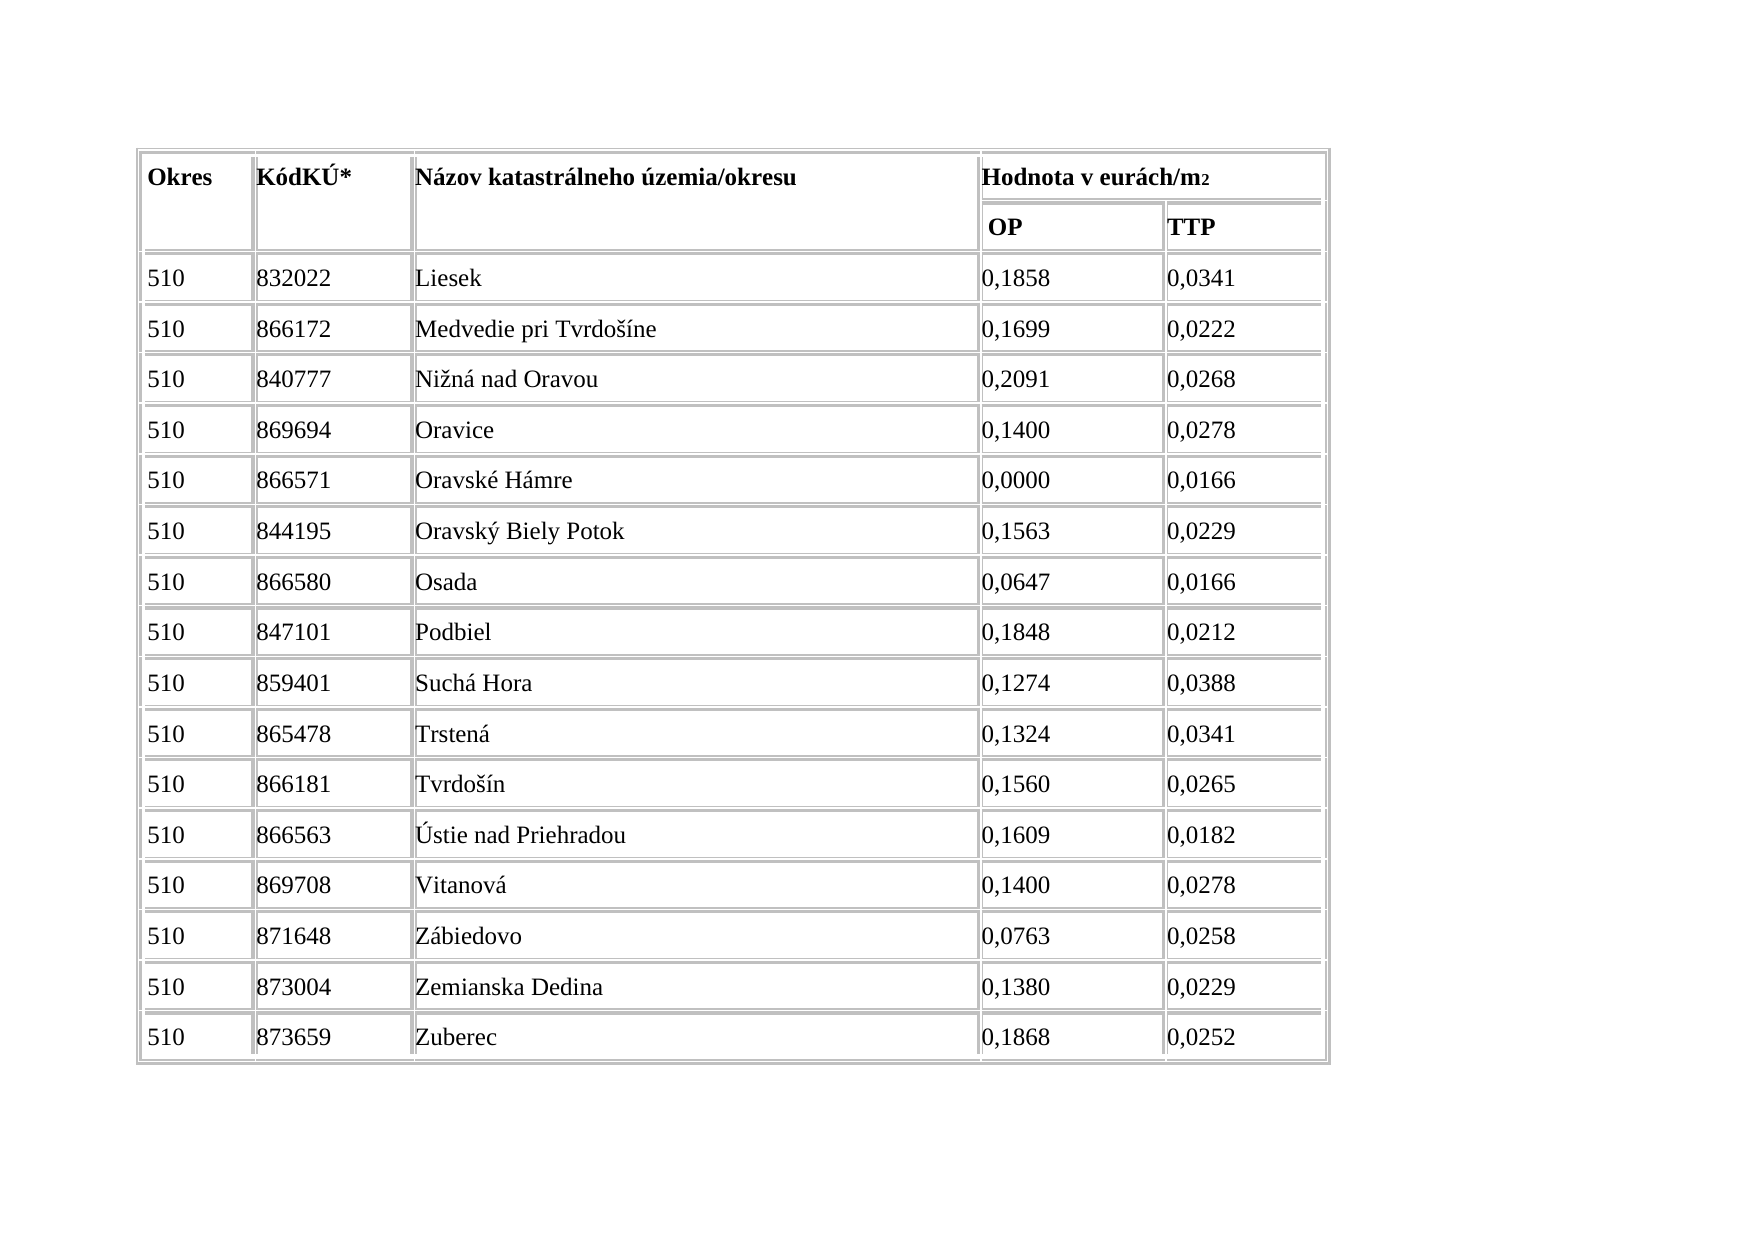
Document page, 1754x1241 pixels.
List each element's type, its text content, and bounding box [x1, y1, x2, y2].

table_cell 0,0341 [1165, 249, 1328, 299]
table_cell 0,0182 [1165, 806, 1328, 856]
table_cell 873004 [258, 964, 410, 1008]
table_cell 0,2091 [983, 356, 1162, 401]
table_cell 844195 [258, 508, 410, 553]
table_cell 510 [139, 553, 254, 603]
table_cell 0,0265 [1165, 755, 1328, 806]
table_cell 510 [139, 755, 254, 806]
table_cell 0,1609 [983, 812, 1162, 856]
table_cell 866580 [258, 559, 410, 603]
table_cell 510 [139, 249, 254, 299]
table_cell 866563 [258, 812, 410, 856]
table_cell 510 [139, 603, 254, 654]
table_cell Zuberec [414, 1008, 980, 1059]
table_cell 859401 [258, 660, 410, 704]
table_cell 0,1400 [983, 407, 1162, 451]
table_cell 873659 [255, 1008, 413, 1059]
table_cell 510 [139, 502, 254, 553]
table_cell 0,0229 [1165, 502, 1328, 553]
table_cell 866181 [258, 761, 410, 806]
table_cell 510 [139, 806, 254, 856]
table_cell 0,1858 [983, 255, 1162, 299]
table_cell 0,0278 [1165, 401, 1328, 451]
table_cell 510 [139, 350, 254, 401]
table_cell 869694 [258, 407, 410, 451]
table_cell Nižná nad Oravou [417, 356, 977, 401]
table_header Názov katastrálneho územia/okresu [414, 149, 980, 249]
table_cell 0,1560 [983, 761, 1162, 806]
table_cell Oravský Biely Potok [417, 508, 977, 553]
table_cell 0,0000 [983, 458, 1162, 502]
table_cell 510 [139, 907, 254, 958]
table_cell OP [983, 205, 1162, 249]
table_cell 510 [139, 856, 254, 907]
table_header Hodnota v eurách/m2 [980, 149, 1328, 198]
table_cell 0,0212 [1165, 603, 1328, 654]
table_cell 0,1400 [983, 863, 1162, 907]
table_cell Podbiel [417, 610, 977, 654]
table_cell 832022 [258, 255, 410, 299]
table_cell Liesek [417, 255, 977, 299]
table_cell 0,1868 [980, 1008, 1165, 1059]
table_cell 510 [139, 300, 254, 350]
table_cell 0,0268 [1165, 350, 1328, 401]
table_cell 0,0166 [1165, 553, 1328, 603]
table_cell 510 [139, 401, 254, 451]
table_cell 0,1699 [983, 306, 1162, 350]
table_header Okres [142, 154, 254, 249]
table_cell 0,1848 [983, 610, 1162, 654]
table_cell Osada [417, 559, 977, 603]
table_cell 0,0252 [1165, 1008, 1328, 1059]
table_cell Zábiedovo [417, 913, 977, 958]
table_header KódKÚ* [255, 149, 413, 249]
table_cell 866172 [258, 306, 410, 350]
table_cell Suchá Hora [417, 660, 977, 704]
table_cell 0,0278 [1165, 856, 1328, 907]
table_cell 0,0258 [1165, 907, 1328, 958]
table_cell 510 [139, 451, 254, 502]
table_cell 510 [139, 1008, 254, 1059]
table_cell 0,0763 [983, 913, 1162, 958]
table_cell 871648 [258, 913, 410, 958]
table_cell 0,1380 [983, 964, 1162, 1008]
table_cell Oravice [417, 407, 977, 451]
table_cell 847101 [258, 610, 410, 654]
table_cell 869708 [258, 863, 410, 907]
table_cell 0,0166 [1165, 451, 1328, 502]
table_cell 0,0647 [983, 559, 1162, 603]
table_cell 0,0229 [1165, 958, 1328, 1008]
table_cell 865478 [258, 711, 410, 755]
table_cell 0,1324 [983, 711, 1162, 755]
table_cell Zemianska Dedina [417, 964, 977, 1008]
table_cell 840777 [258, 356, 410, 401]
table_cell 0,1274 [983, 660, 1162, 704]
table_cell Medvedie pri Tvrdošíne [417, 306, 977, 350]
table_cell 0,0341 [1165, 705, 1328, 755]
table_cell Trstená [417, 711, 977, 755]
table_cell 866571 [258, 458, 410, 502]
table_cell 510 [139, 958, 254, 1008]
table_cell 0,0222 [1165, 300, 1328, 350]
table_cell 0,0388 [1165, 654, 1328, 704]
table_cell Tvrdošín [417, 761, 977, 806]
table_cell 510 [139, 705, 254, 755]
table_cell 510 [139, 654, 254, 704]
table_cell 0,1563 [983, 508, 1162, 553]
table_cell Ústie nad Priehradou [417, 812, 977, 856]
table_cell TTP [1165, 198, 1328, 249]
table_cell Oravské Hámre [417, 458, 977, 502]
table_cell Vitanová [417, 863, 977, 907]
